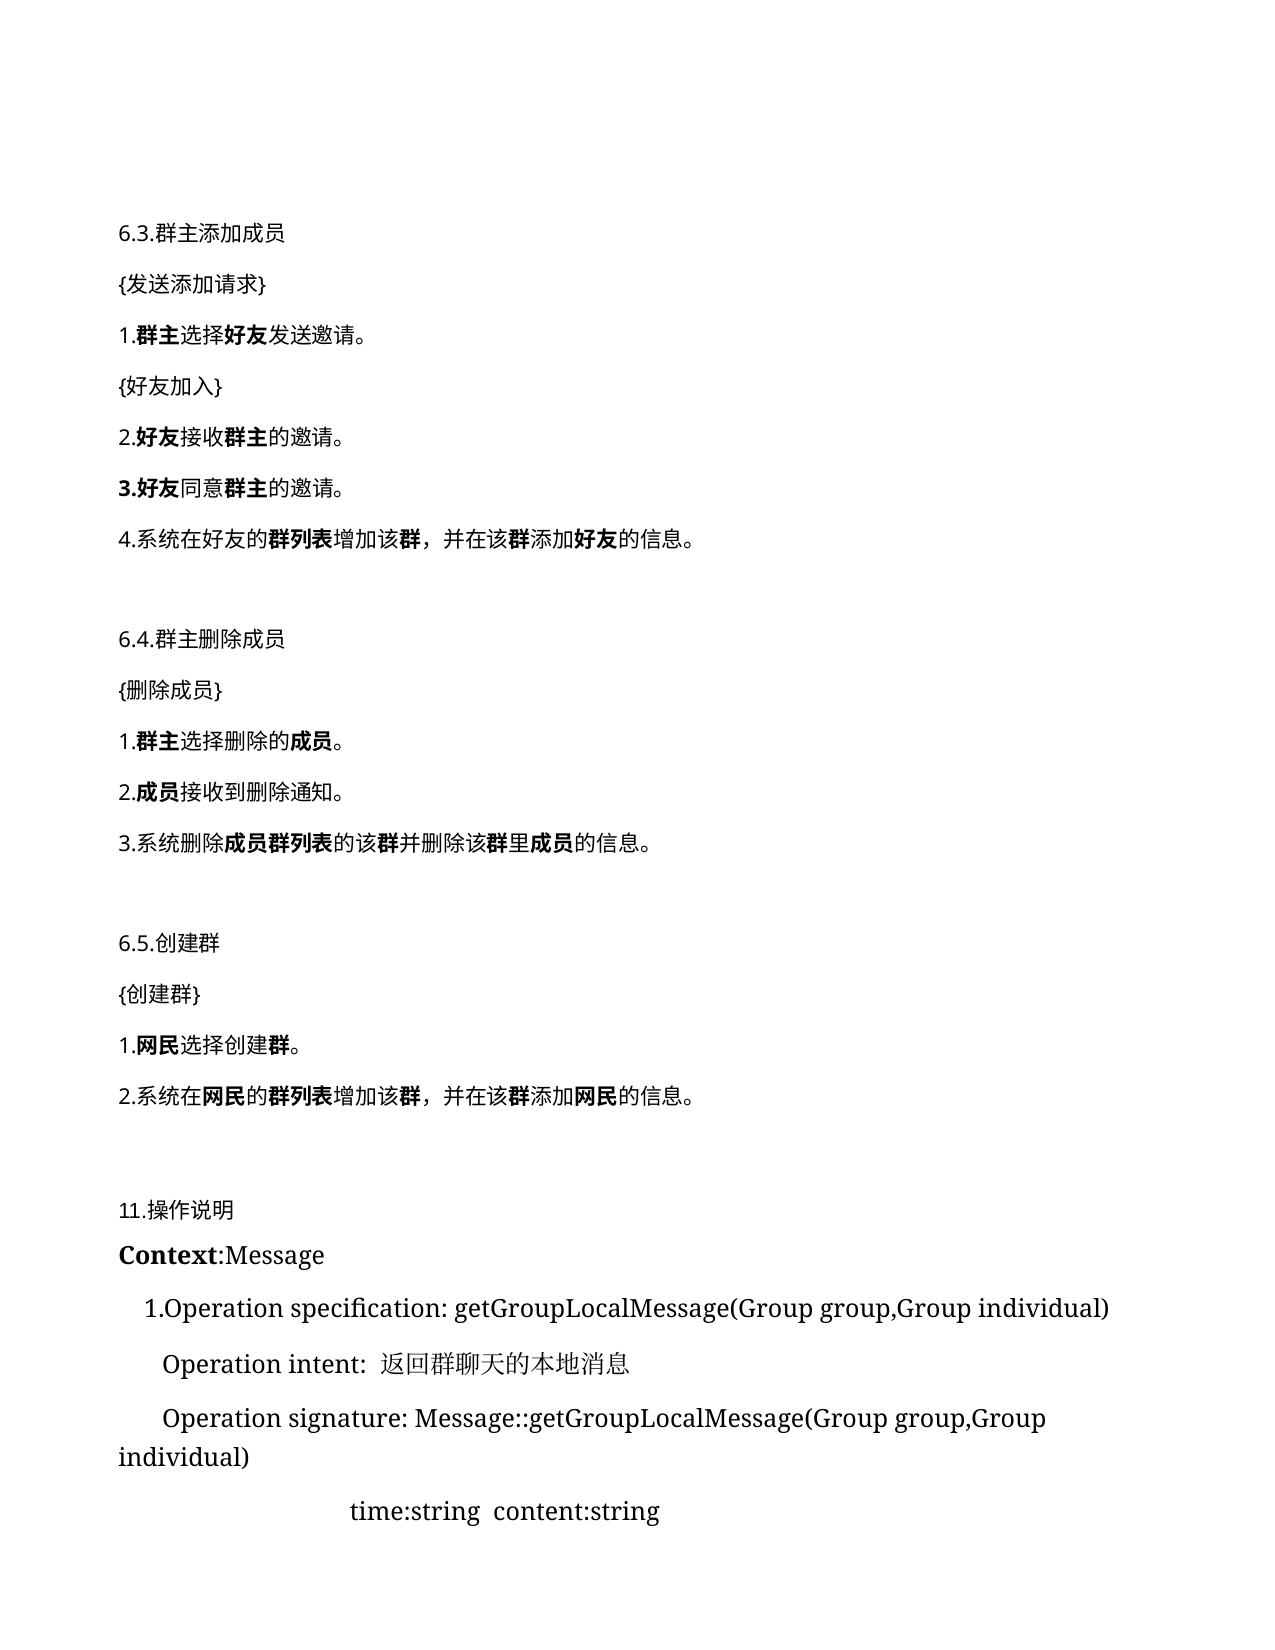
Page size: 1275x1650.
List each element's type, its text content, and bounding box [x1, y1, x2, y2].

text 6.4.群主删除成员 [118, 622, 1157, 653]
text 3.好友同意群主的邀请。 [118, 471, 1157, 503]
text time:string content:string [118, 1494, 1157, 1528]
text {创建群} [118, 977, 1157, 1008]
text 1.网民选择创建群。 [118, 1028, 1157, 1059]
text 6.3.群主添加成员 [118, 216, 1157, 247]
text 2.系统在网民的群列表增加该群，并在该群添加网民的信息。 [118, 1079, 1157, 1111]
text Context:Message [118, 1237, 1157, 1271]
text 2.成员接收到删除通知。 [118, 775, 1157, 807]
text {删除成员} [118, 673, 1157, 704]
text Operation intent: 返回群聊天的本地消息 [118, 1345, 1157, 1381]
text 4.系统在好友的群列表增加该群，并在该群添加好友的信息。 [118, 522, 1157, 554]
text 3.系统删除成员群列表的该群并删除该群里成员的信息。 [118, 826, 1157, 858]
text 1.群主选择删除的成员。 [118, 724, 1157, 756]
text 1.群主选择好友发送邀请。 [118, 318, 1157, 349]
text 6.5.创建群 [118, 926, 1157, 957]
text {发送添加请求} [118, 267, 1157, 298]
text 2.好友接收群主的邀请。 [118, 420, 1157, 452]
text 1.Operation specification: getGroupLocalMessage(Group group,Group individual) [118, 1291, 1157, 1325]
text Operation signature: Message::getGroupLocalMessage(Group group,Group individual) [118, 1401, 1157, 1474]
text {好友加入} [118, 369, 1157, 401]
subtitle 11.操作说明 [118, 1193, 1157, 1225]
